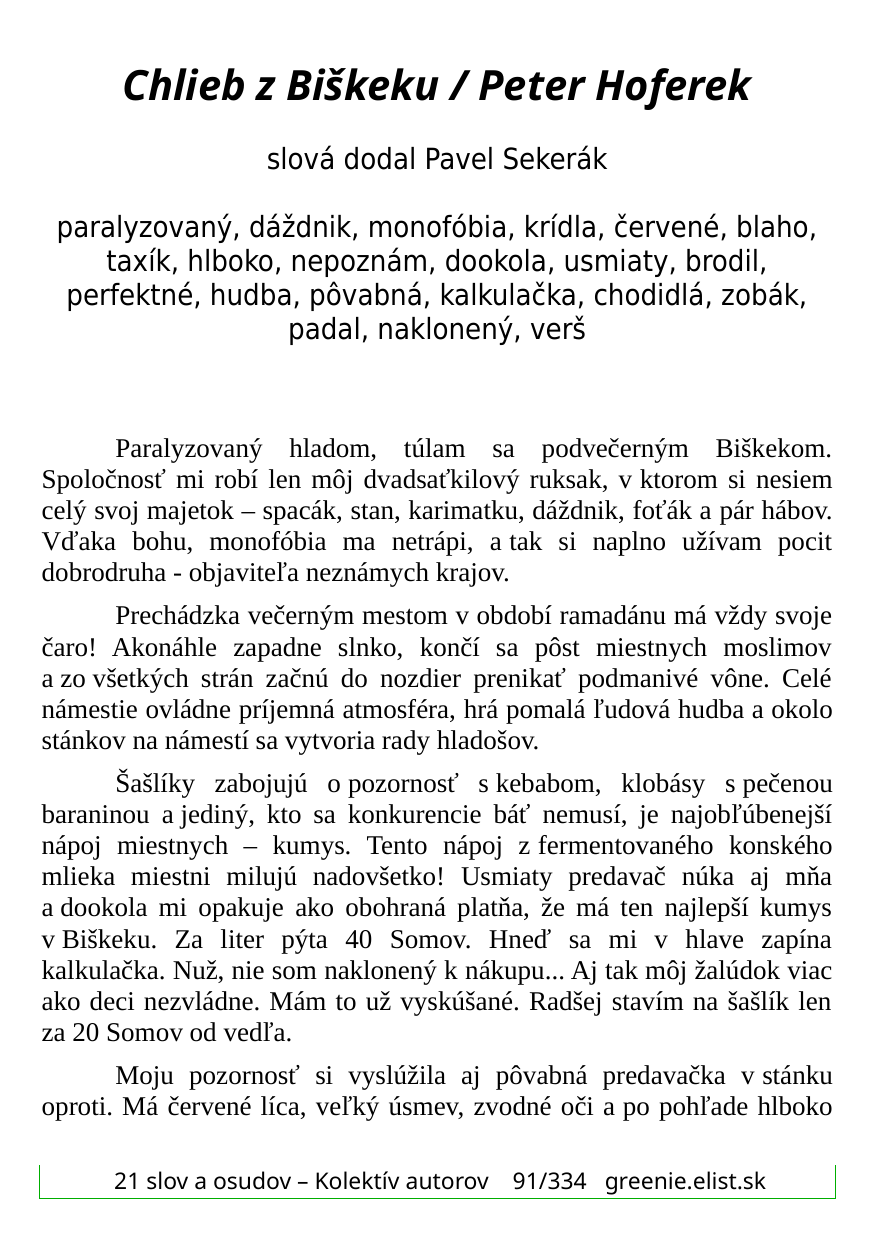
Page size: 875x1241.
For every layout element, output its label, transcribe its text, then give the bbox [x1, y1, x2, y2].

text slová dodal Pavel Sekerák [41, 142, 833, 176]
text Moju pozornosť si vyslúžila aj pôvabná predavačka v stánku oproti. Má červené líca, veľký úsmev, zvodné oči a po pohľade hlboko [41, 1059, 833, 1121]
text Prechádzka večerným mestom v období ramadánu má vždy svoje čaro! Akonáhle zapadne slnko, končí sa pôst miestnych moslimov a zo všetkých strán začnú do nozdier prenikať podmanivé vône. Celé námestie ovládne príjemná atmosféra, hrá pomalá ľudová hudba a okolo stánkov na námestí sa vytvoria rady hladošov. [41, 599, 833, 755]
text Šašlíky zabojujú o pozornosť s kebabom, klobásy s pečenou baraninou a jediný, kto sa konkurencie báť nemusí, je najobľúbenejší nápoj miestnych – kumys. Tento nápoj z fermentovaného konského mlieka miestni milujú nadovšetko! Usmiaty predavač núka aj mňa a dookola mi opakuje ako obohraná platňa, že má ten najlepší kumys v Biškeku. Za liter pýta 40 Somov. Hneď sa mi v hlave zapína kalkulačka. Nuž, nie som naklonený k nákupu... Aj tak môj žalúdok viac ako deci nezvládne. Mám to už vyskúšané. Radšej stavím na šašlík len za 20 Somov od vedľa. [41, 767, 833, 1047]
text Paralyzovaný hladom, túlam sa podvečerným Biškekom. Spoločnosť mi robí len môj dvadsaťkilový ruksak, v ktorom si nesiem celý svoj majetok – spacák, stan, karimatku, dáždnik, foťák a pár hábov. Vďaka bohu, monofóbia ma netrápi, a tak si naplno užívam pocit dobrodruha - objaviteľa neznámych krajov. [41, 432, 833, 588]
subtitle Chlieb z Biškeku / Peter Hoferek [41, 56, 833, 113]
text paralyzovaný, dáždnik, monofóbia, krídla, červené, blaho, taxík, hlboko, nepoznám, dookola, usmiaty, brodil, perfektné, hudba, pôvabná, kalkulačka, chodidlá, zobák, padal, naklonený, verš [41, 210, 833, 346]
